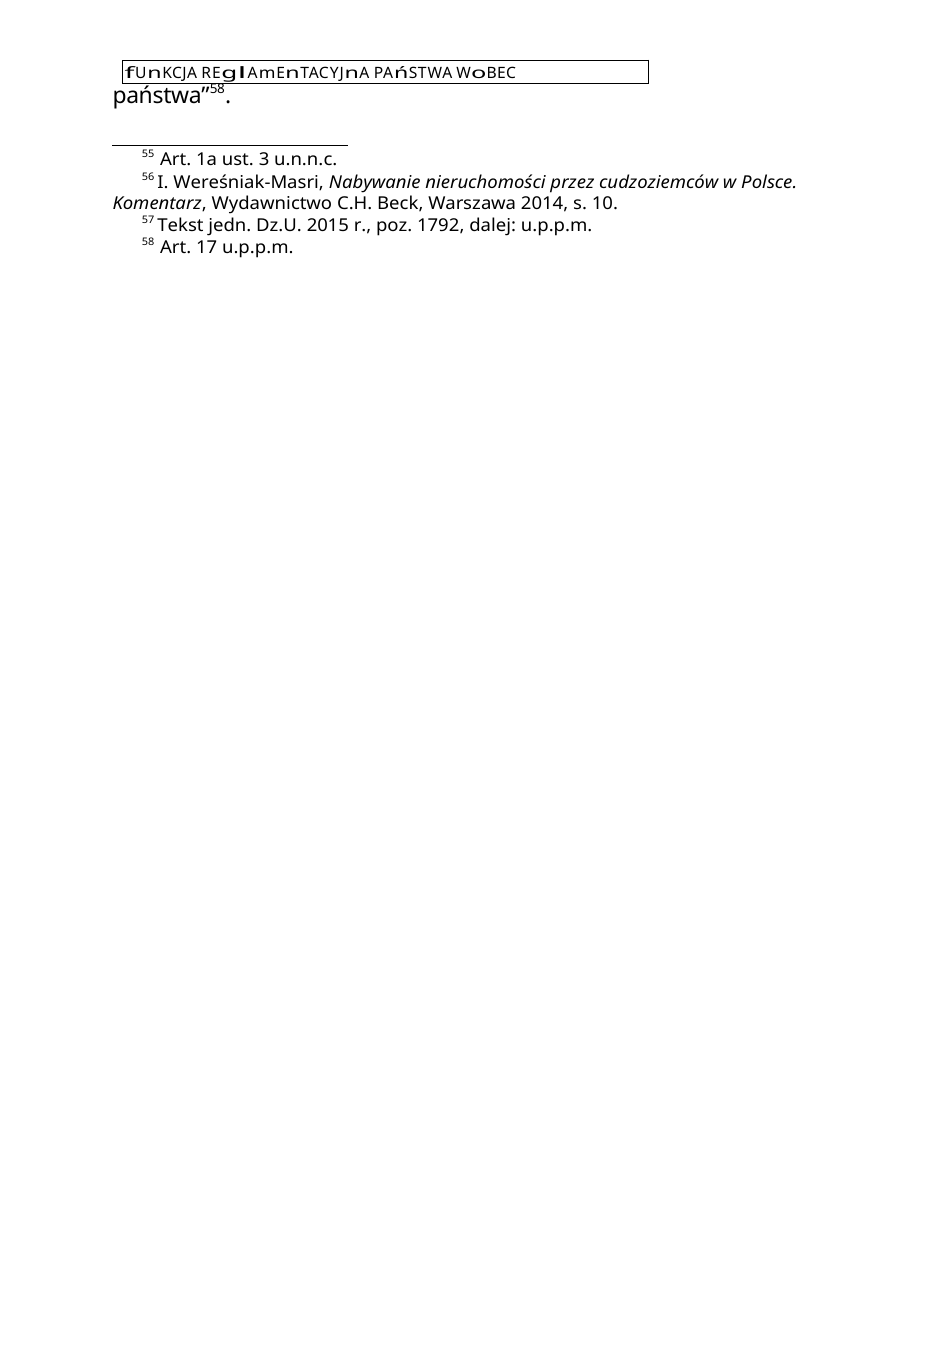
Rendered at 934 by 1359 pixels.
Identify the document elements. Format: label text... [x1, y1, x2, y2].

text 56 I. Wereśniak-Masri, Nabywanie nieruchomości przez cudzoziemców w Polsce. Komentarz, Wydawnictwo C.H. Beck, Warszawa 2014, s. 10. [112, 171, 818, 215]
text 58 Art. 17 u.p.p.m. [142, 236, 821, 258]
text 57 Tekst jedn. Dz.U. 2015 r., poz. 1792, dalej: u.p.p.m. [142, 215, 821, 236]
text 55 Art. 1a ust. 3 u.n.n.c. [142, 148, 821, 170]
